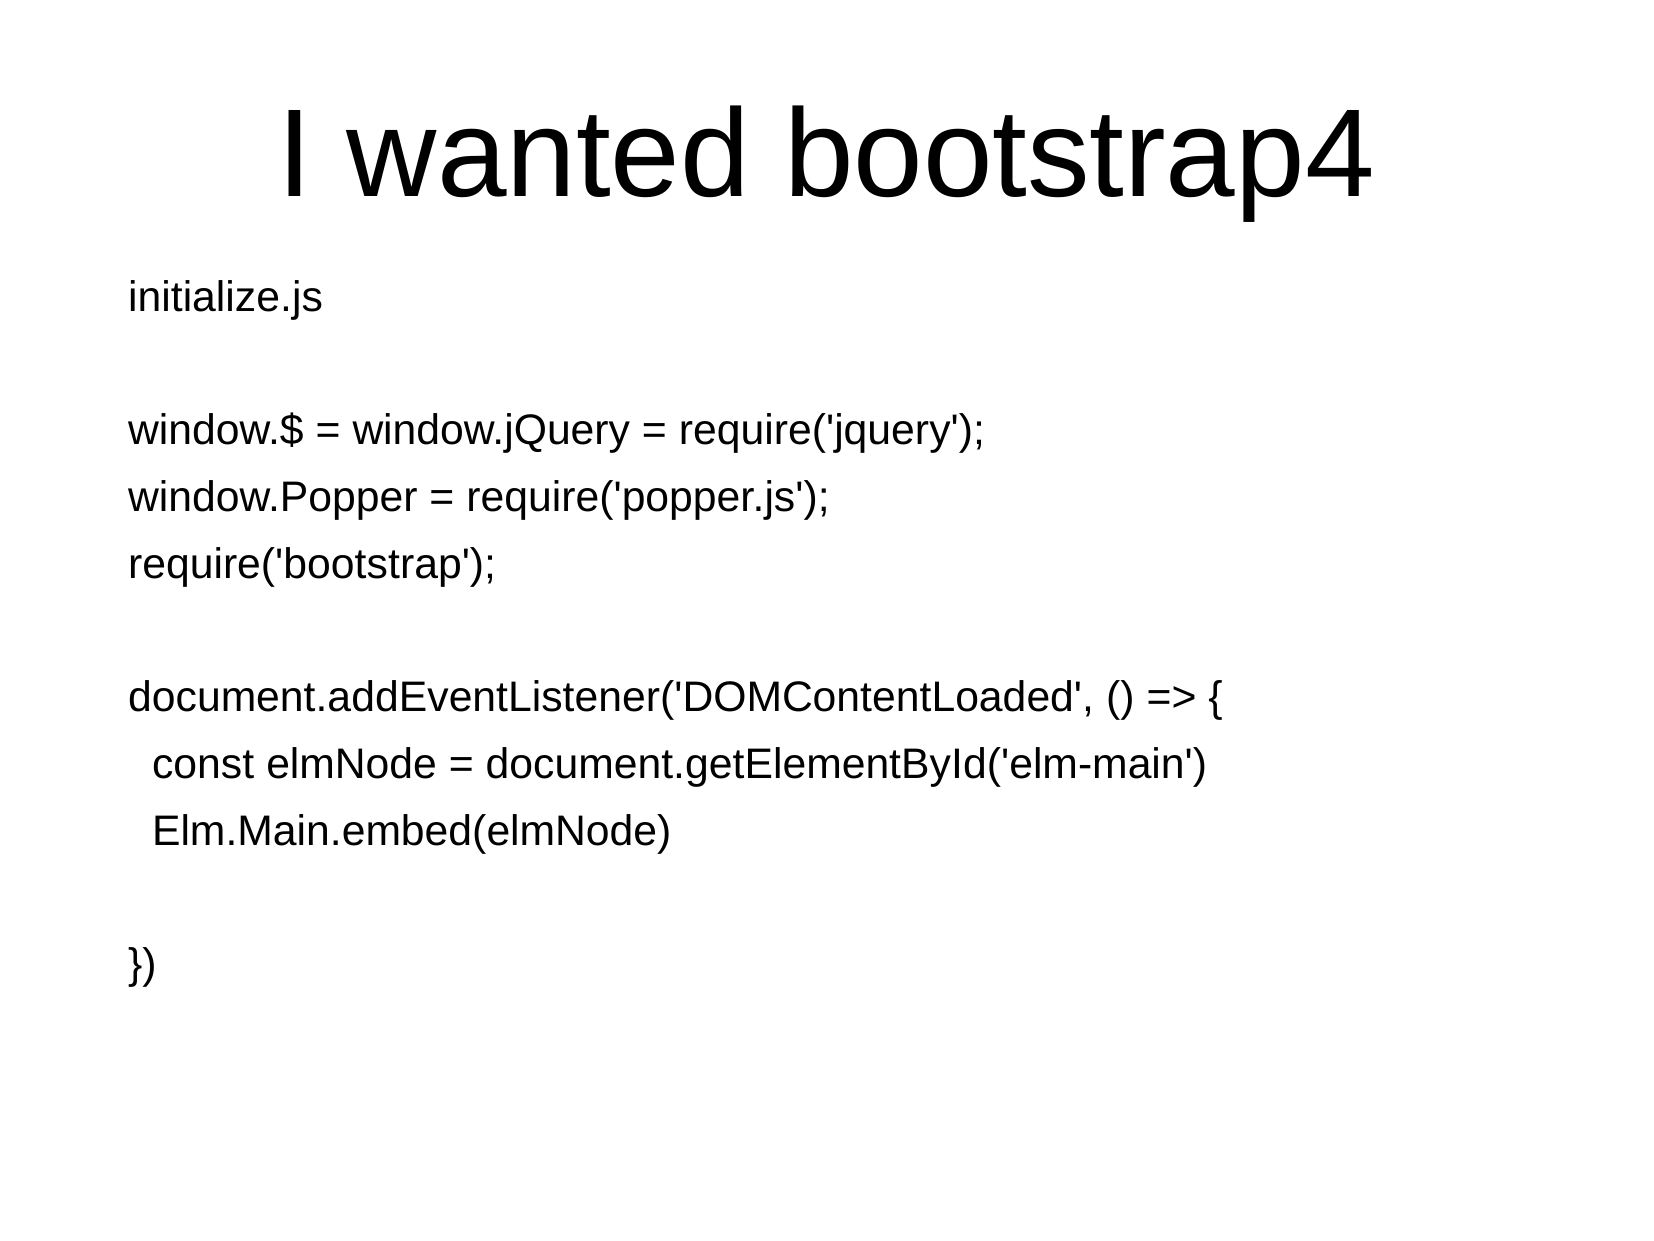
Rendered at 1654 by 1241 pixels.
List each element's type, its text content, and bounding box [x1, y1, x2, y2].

title I wanted bootstrap4 [82, 49, 1571, 257]
list initialize.js window.$ = window.jQuery = require('jquery'); window.Popper = require('popper.js'); require('bootstrap'); document.addEventListener('DOMContentLoaded', () => { const elmNode = document.getElementById('elm-main') Elm.Main.embed(elmNode) }) [82, 272, 1571, 993]
